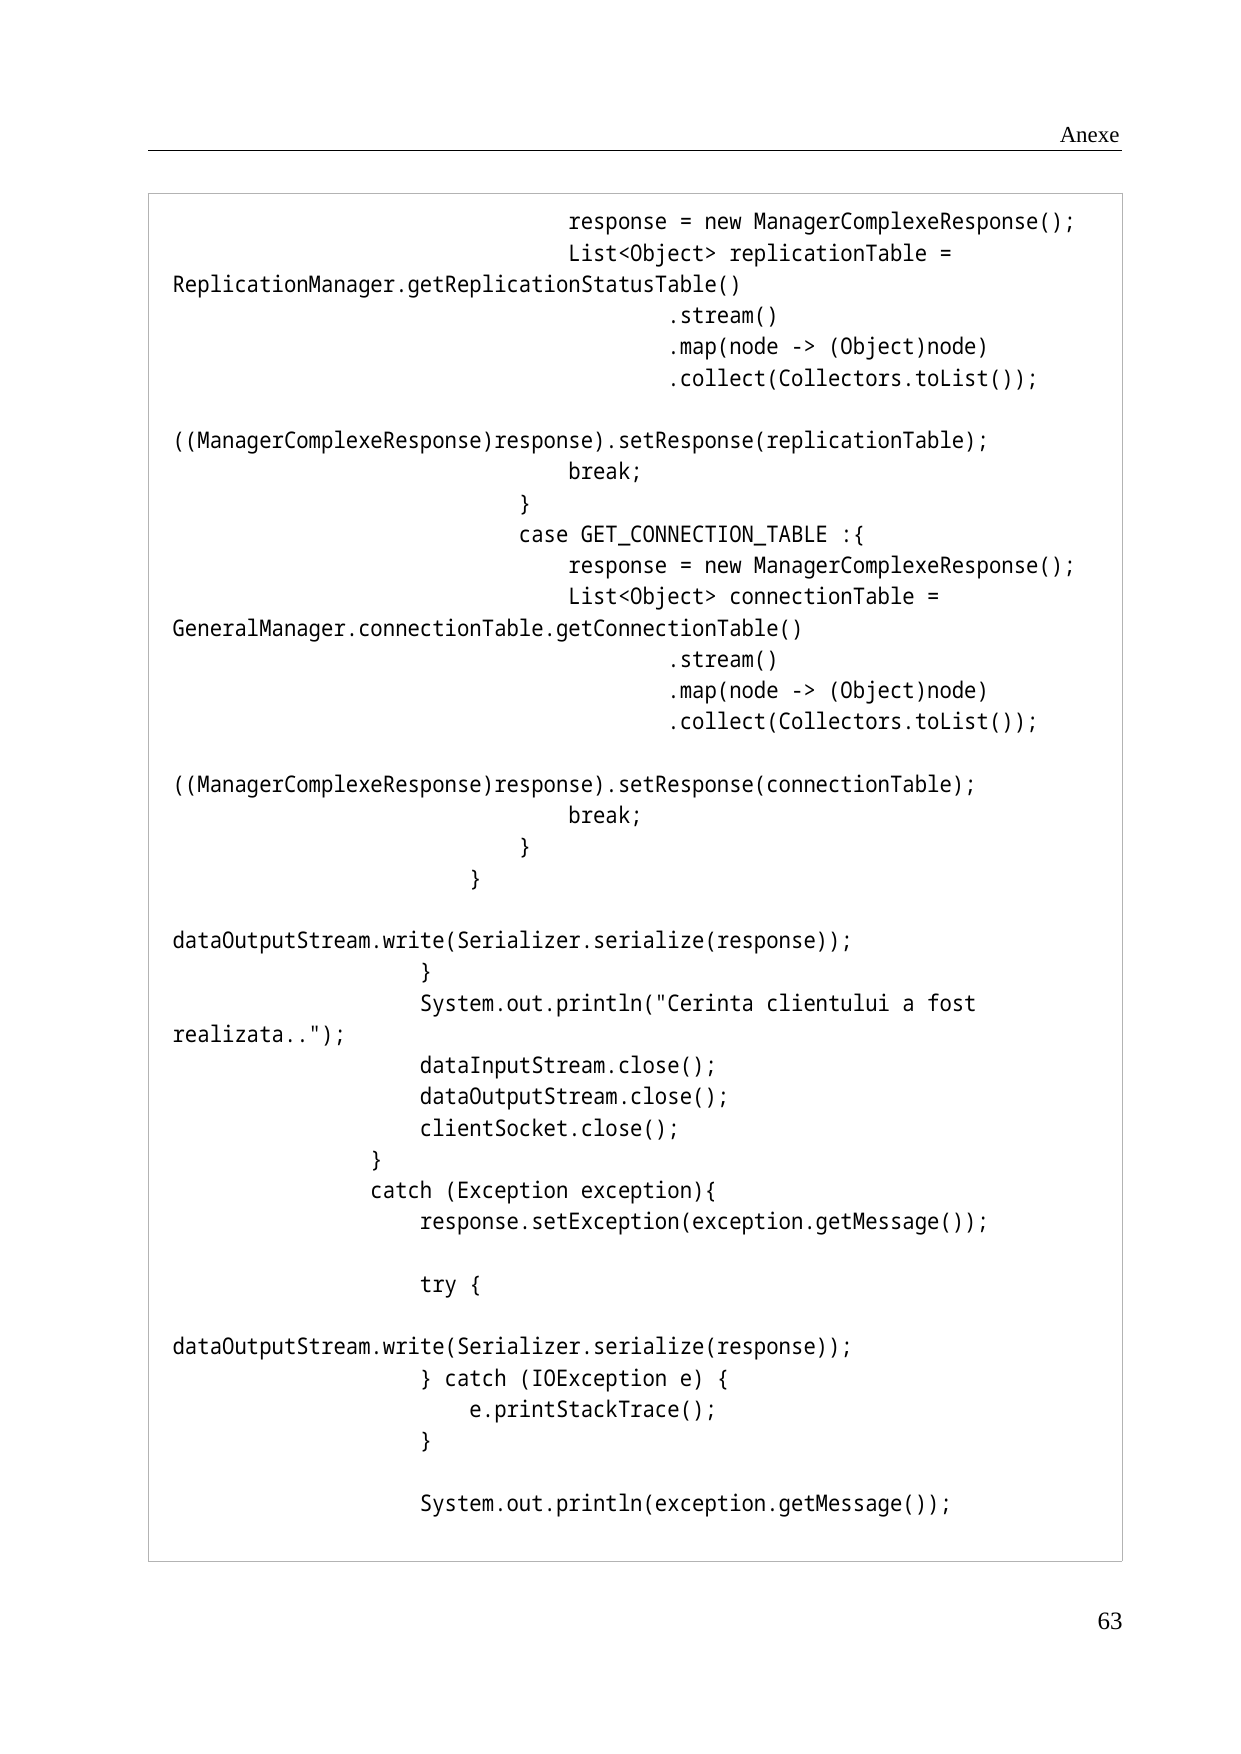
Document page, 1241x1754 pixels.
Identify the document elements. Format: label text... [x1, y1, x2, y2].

text .map(node -> (Object)node) [149, 661, 1122, 693]
text ((ManagerComplexeResponse)response).setResponse(replicationTable); [149, 380, 1122, 443]
text } [149, 474, 1122, 505]
text } [149, 1411, 1122, 1455]
text .stream() [149, 630, 1122, 661]
text response = new ManagerComplexeResponse(); [149, 194, 1122, 224]
text } catch (IOException e) { [149, 1349, 1122, 1380]
text clientSocket.close(); [149, 1099, 1122, 1130]
text List<Object> connectionTable = GeneralManager.connectionTable.getConnectionTable() [149, 568, 1122, 630]
text dataInputStream.close(); [149, 1036, 1122, 1068]
text catch (Exception exception){ [149, 1161, 1122, 1193]
text .stream() [149, 286, 1122, 318]
text dataOutputStream.write(Serializer.serialize(response)); [149, 1286, 1122, 1349]
text [149, 1505, 1122, 1561]
text System.out.println(exception.getMessage()); [149, 1474, 1122, 1505]
text break; [149, 786, 1122, 818]
text try { [149, 1255, 1122, 1286]
text System.out.println("Cerinta clientului a fost realizata.."); [149, 974, 1122, 1036]
text response = new ManagerComplexeResponse(); [149, 536, 1122, 568]
text response.setException(exception.getMessage()); [149, 1193, 1122, 1236]
text List<Object> replicationTable = ReplicationManager.getReplicationStatusTable() [149, 224, 1122, 286]
text .collect(Collectors.toList()); [149, 693, 1122, 724]
text } [149, 1130, 1122, 1161]
text } [149, 943, 1122, 974]
text ((ManagerComplexeResponse)response).setResponse(connectionTable); [149, 724, 1122, 786]
text e.printStackTrace(); [149, 1380, 1122, 1411]
text dataOutputStream.write(Serializer.serialize(response)); [149, 880, 1122, 943]
text break; [149, 443, 1122, 474]
text case GET_CONNECTION_TABLE :{ [149, 505, 1122, 536]
text } [149, 849, 1122, 880]
text dataOutputStream.close(); [149, 1068, 1122, 1099]
text } [149, 818, 1122, 849]
text .map(node -> (Object)node) [149, 318, 1122, 349]
text .collect(Collectors.toList()); [149, 349, 1122, 380]
